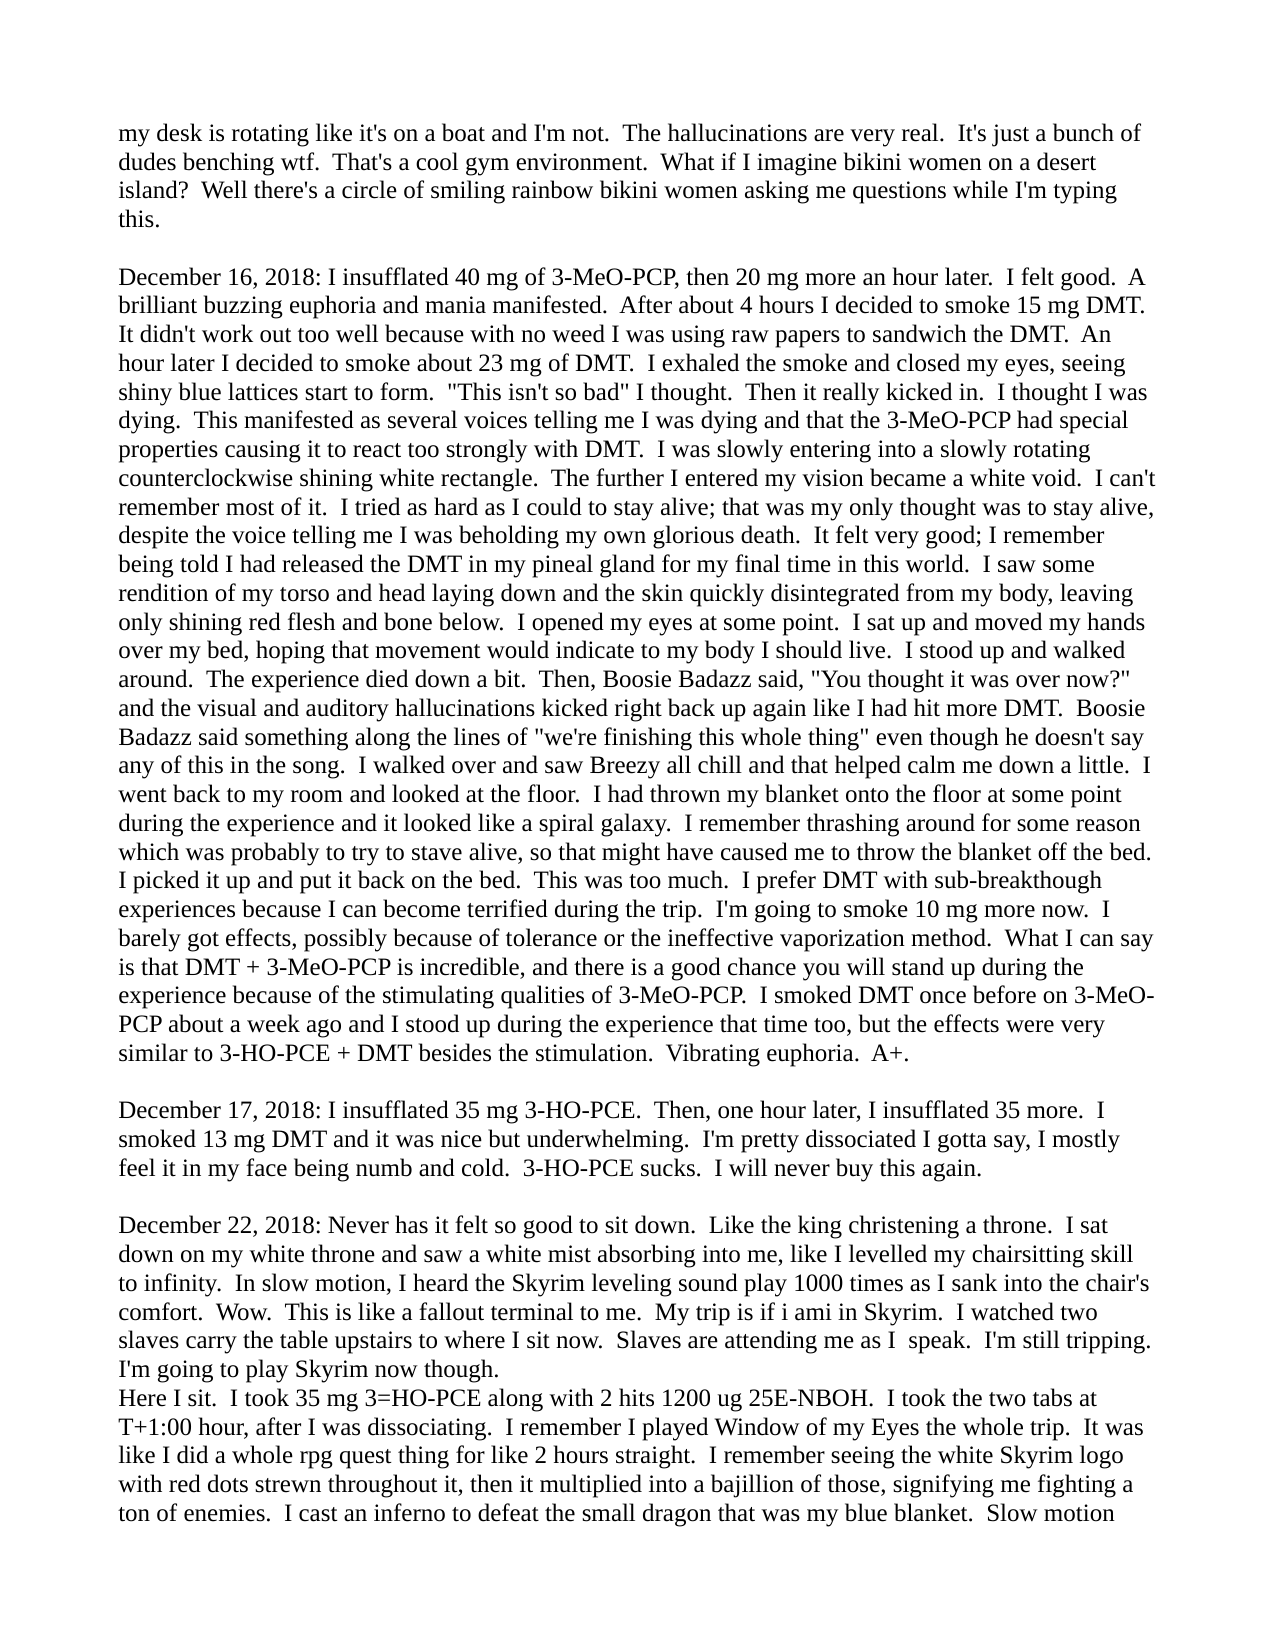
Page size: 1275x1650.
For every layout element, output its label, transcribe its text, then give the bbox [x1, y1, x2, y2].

text December 17, 2018: I insufflated 35 mg 3-HO-PCE. Then, one hour later, I insufflated 35 more. I smoked 13 mg DMT and it was nice but underwhelming. I'm pretty dissociated I gotta say, I mostly feel it in my face being numb and cold. 3-HO-PCE sucks. I will never buy this again. [118, 1096, 1157, 1182]
text December 22, 2018: Never has it felt so good to sit down. Like the king christening a throne. I sat down on my white throne and saw a white mist absorbing into me, like I levelled my chairsitting skill to infinity. In slow motion, I heard the Skyrim leveling sound play 1000 times as I sank into the chair's comfort. Wow. This is like a fallout terminal to me. My trip is if i ami in Skyrim. I watched two slaves carry the table upstairs to where I sit now. Slaves are attending me as I speak. I'm still tripping. I'm going to play Skyrim now though. [118, 1211, 1157, 1383]
text my desk is rotating like it's on a boat and I'm not. The hallucinations are very real. It's just a bunch of dudes benching wtf. That's a cool gym environment. What if I imagine bikini women on a desert island? Well there's a circle of smiling rainbow bikini women asking me questions while I'm typing this. [118, 118, 1157, 233]
text December 16, 2018: I insufflated 40 mg of 3-MeO-PCP, then 20 mg more an hour later. I felt good. A brilliant buzzing euphoria and mania manifested. After about 4 hours I decided to smoke 15 mg DMT. It didn't work out too well because with no weed I was using raw papers to sandwich the DMT. An hour later I decided to smoke about 23 mg of DMT. I exhaled the smoke and closed my eyes, seeing shiny blue lattices start to form. "This isn't so bad" I thought. Then it really kicked in. I thought I was dying. This manifested as several voices telling me I was dying and that the 3-MeO-PCP had special properties causing it to react too strongly with DMT. I was slowly entering into a slowly rotating counterclockwise shining white rectangle. The further I entered my vision became a white void. I can't remember most of it. I tried as hard as I could to stay alive; that was my only thought was to stay alive, despite the voice telling me I was beholding my own glorious death. It felt very good; I remember being told I had released the DMT in my pineal gland for my final time in this world. I saw some rendition of my torso and head laying down and the skin quickly disintegrated from my body, leaving only shining red flesh and bone below. I opened my eyes at some point. I sat up and moved my hands over my bed, hoping that movement would indicate to my body I should live. I stood up and walked around. The experience died down a bit. Then, Boosie Badazz said, "You thought it was over now?" and the visual and auditory hallucinations kicked right back up again like I had hit more DMT. Boosie Badazz said something along the lines of "we're finishing this whole thing" even though he doesn't say any of this in the song. I walked over and saw Breezy all chill and that helped calm me down a little. I went back to my room and looked at the floor. I had thrown my blanket onto the floor at some point during the experience and it looked like a spiral galaxy. I remember thrashing around for some reason which was probably to try to stave alive, so that might have caused me to throw the blanket off the bed. I picked it up and put it back on the bed. This was too much. I prefer DMT with sub-breakthough experiences because I can become terrified during the trip. I'm going to smoke 10 mg more now. I barely got effects, possibly because of tolerance or the ineffective vaporization method. What I can say is that DMT + 3-MeO-PCP is incredible, and there is a good chance you will stand up during the experience because of the stimulating qualities of 3-MeO-PCP. I smoked DMT once before on 3-MeO-PCP about a week ago and I stood up during the experience that time too, but the effects were very similar to 3-HO-PCE + DMT besides the stimulation. Vibrating euphoria. A+. [118, 262, 1157, 1067]
text Here I sit. I took 35 mg 3=HO-PCE along with 2 hits 1200 ug 25E-NBOH. I took the two tabs at T+1:00 hour, after I was dissociating. I remember I played Window of my Eyes the whole trip. It was like I did a whole rpg quest thing for like 2 hours straight. I remember seeing the white Skyrim logo with red dots strewn throughout it, then it multiplied into a bajillion of those, signifying me fighting a ton of enemies. I cast an inferno to defeat the small dragon that was my blue blanket. Slow motion [118, 1383, 1157, 1527]
